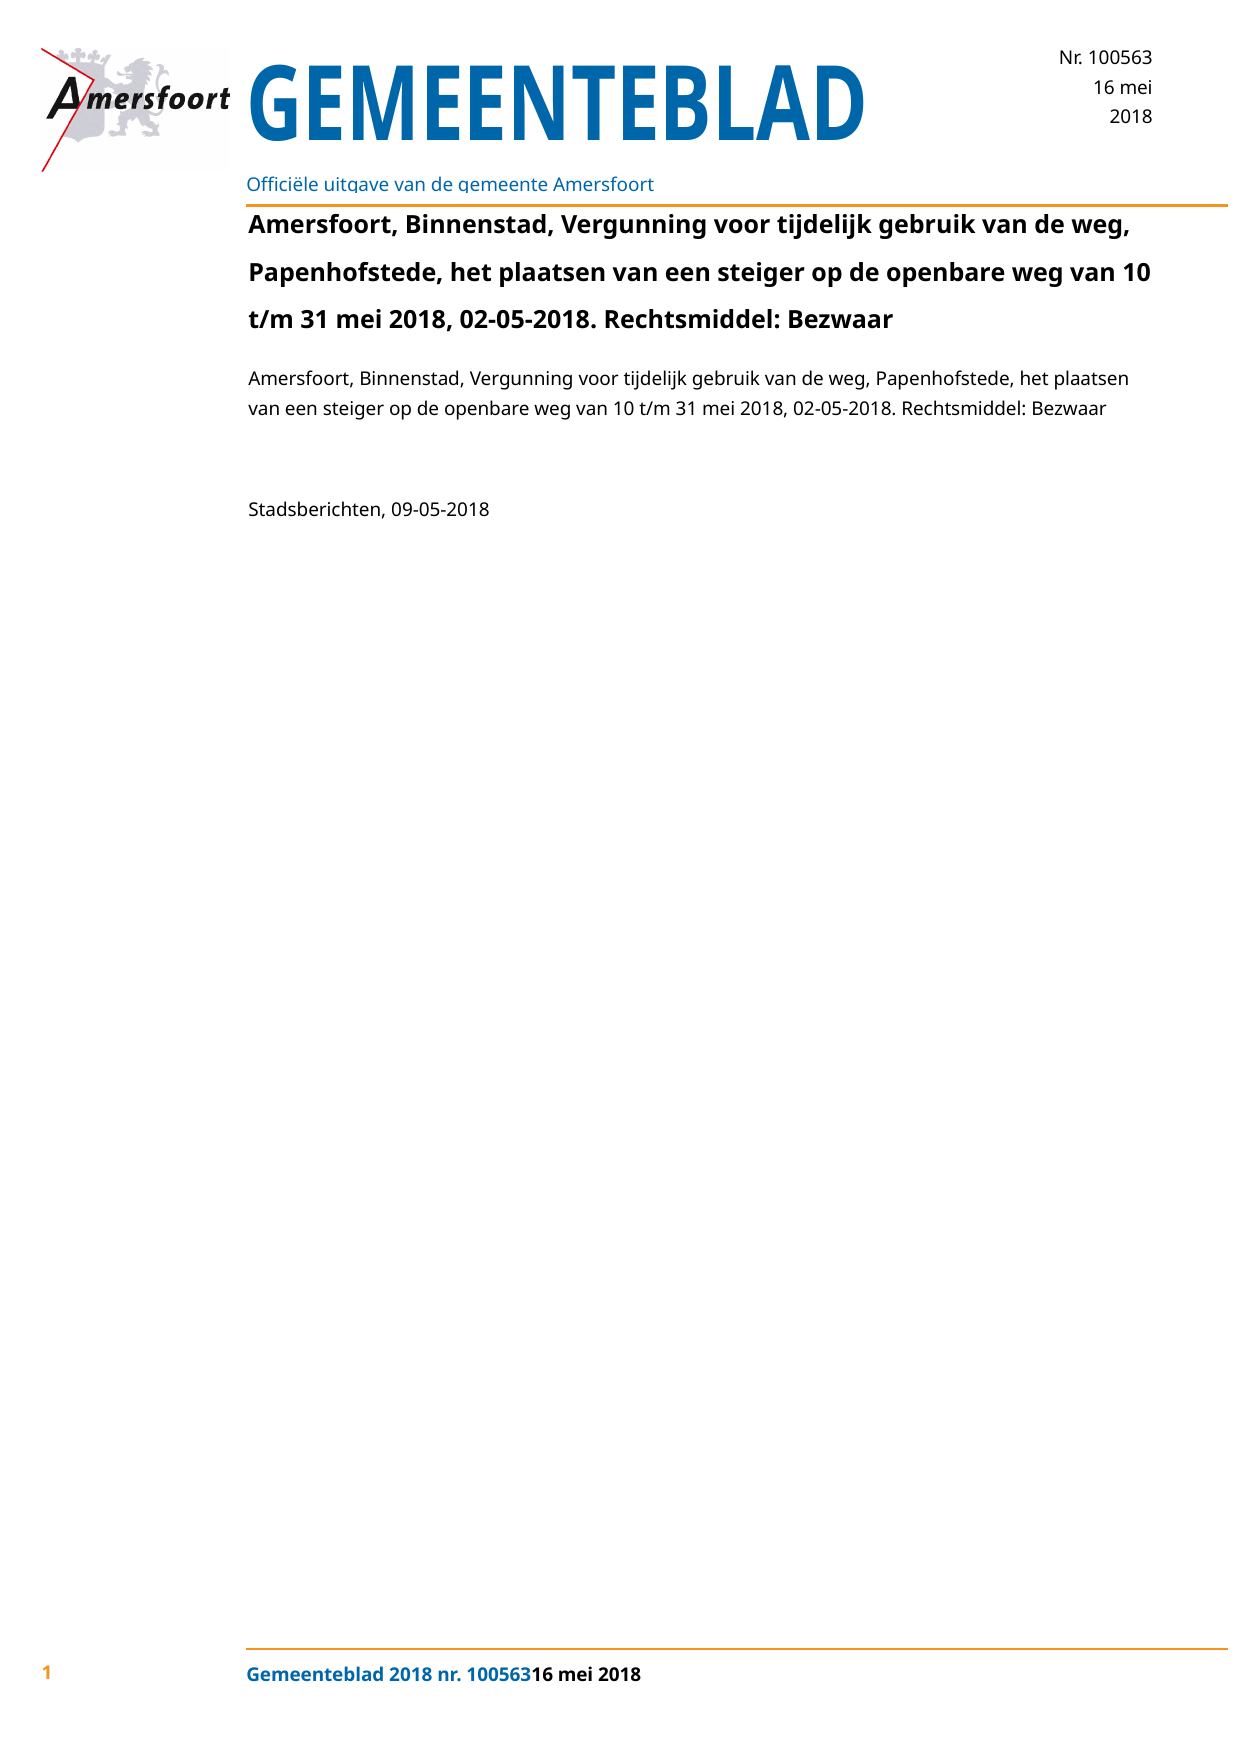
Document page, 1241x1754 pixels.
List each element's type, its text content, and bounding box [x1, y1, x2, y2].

text Amersfoort, Binnenstad, Vergunning voor tijdelijk gebruik van de weg, Papenhofstede, het plaatsen van een steiger op de openbare weg van 10 t/m 31 mei 2018, 02-05-2018. Rechtsmiddel: Bezwaar [248, 366, 1152, 421]
text Amersfoort, Binnenstad, Vergunning voor tijdelijk gebruik van de weg, Papenhofstede, het plaatsen van een steiger op de openbare weg van 10 t/m 31 mei 2018, 02-05-2018. Rechtsmiddel: Bezwaar [248, 207, 1152, 336]
text Stadsberichten, 09-05-2018 [248, 496, 1152, 522]
picture [41, 47, 231, 172]
